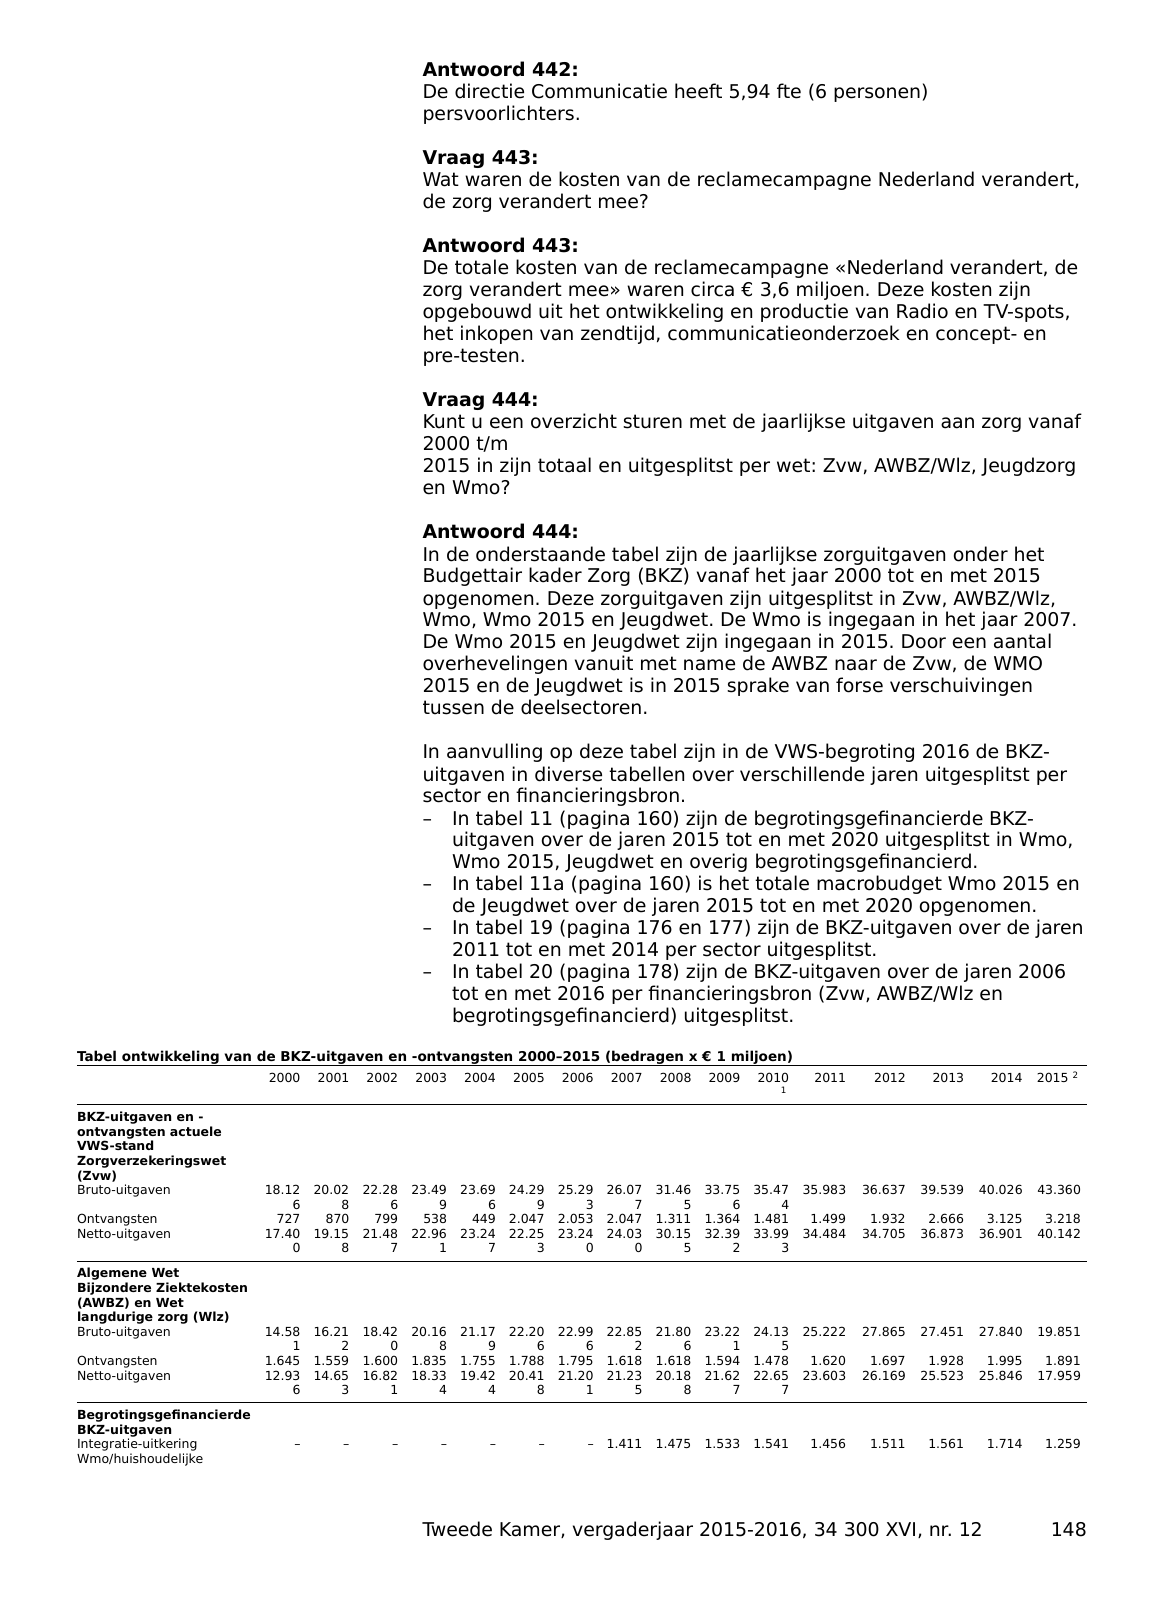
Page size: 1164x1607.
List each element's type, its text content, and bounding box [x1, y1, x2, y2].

table_cell Zorgverzekeringswet (Zvw) [77, 1154, 256, 1183]
text 2015 in zijn totaal en uitgesplitst per wet: Zvw, AWBZ/Wlz, Jeugdzorg en Wmo? [422, 455, 1087, 499]
table_cell 1.891 [1028, 1354, 1087, 1368]
table_cell [502, 1262, 550, 1325]
table_cell [1028, 1403, 1087, 1437]
table_cell 23.499 [404, 1183, 453, 1212]
table_cell 14.581 [256, 1325, 306, 1354]
table_cell 23.221 [697, 1325, 746, 1354]
table_cell 1.364 [697, 1212, 746, 1227]
table_cell [1028, 1105, 1087, 1154]
table_cell 27.865 [852, 1325, 911, 1354]
table_cell 22.961 [404, 1227, 453, 1261]
table_cell 1.995 [970, 1354, 1028, 1368]
table_cell 2014 [970, 1066, 1028, 1104]
table_cell 34.705 [852, 1227, 911, 1261]
table_cell 25.523 [911, 1369, 970, 1402]
table_cell 1.755 [453, 1354, 502, 1368]
table_cell [970, 1262, 1028, 1325]
table_cell [453, 1403, 502, 1437]
table_cell [355, 1262, 404, 1325]
table_cell 18.126 [256, 1183, 306, 1212]
table_cell [306, 1403, 355, 1437]
table_cell Algemene Wet Bijzondere Ziektekosten (AWBZ) en Wet langdurige zorg (Wlz) [77, 1262, 256, 1325]
table_cell 1.697 [852, 1354, 911, 1368]
table_cell 2003 [404, 1066, 453, 1104]
table_cell 18.334 [404, 1369, 453, 1402]
table_cell [256, 1105, 306, 1154]
text Wat waren de kosten van de reclamecampagne Nederland verandert, de zorg verandert mee? [422, 169, 1087, 213]
table_cell [795, 1403, 852, 1437]
table_cell [502, 1403, 550, 1437]
table_cell 27.840 [970, 1325, 1028, 1354]
text De totale kosten van de reclamecampagne «Nederland verandert, de zorg verandert mee» waren circa € 3,6 miljoen. Deze kosten zijn opgebouwd uit het ontwikkeling en productie van Radio en TV-spots, het inkopen van zendtijd, communicatieonderzoek en concept- en pre-testen. [422, 257, 1087, 367]
text – In tabel 11 (pagina 160) zijn de begrotingsgefinancierde BKZ-uitgaven over de jaren 2015 tot en met 2020 uitgesplitst in Wmo, Wmo 2015, Jeugdwet en overig begrotingsgefinancierd. [422, 807, 1087, 873]
table_cell [599, 1262, 648, 1325]
table_cell – [404, 1437, 453, 1466]
table_cell 2006 [550, 1066, 599, 1104]
table_cell [970, 1154, 1028, 1183]
table_cell [550, 1105, 599, 1154]
table_cell 17.400 [256, 1227, 306, 1261]
table_cell [911, 1403, 970, 1437]
table_cell Integratie-uitkering Wmo/huishoudelijke [77, 1437, 256, 1466]
table_cell [306, 1154, 355, 1183]
table_cell 35.983 [795, 1183, 852, 1212]
table_cell 25.846 [970, 1369, 1028, 1402]
table_cell 21.201 [550, 1369, 599, 1402]
table_cell Netto-uitgaven [77, 1369, 256, 1402]
table_cell 1.835 [404, 1354, 453, 1368]
table_cell [697, 1105, 746, 1154]
table_cell [404, 1105, 453, 1154]
table_cell 40.142 [1028, 1227, 1087, 1261]
table_cell [697, 1262, 746, 1325]
table_cell 1.481 [746, 1212, 795, 1227]
table_cell 21.487 [355, 1227, 404, 1261]
table_cell 1.533 [697, 1437, 746, 1466]
table_cell 31.465 [648, 1183, 697, 1212]
table_cell [746, 1262, 795, 1325]
table_cell BKZ-uitgaven en -ontvangsten actuele VWS-stand [77, 1105, 256, 1154]
table_cell [970, 1105, 1028, 1154]
table_cell [550, 1154, 599, 1183]
table_cell 1.499 [795, 1212, 852, 1227]
table_cell [746, 1154, 795, 1183]
table_cell 2001 [306, 1066, 355, 1104]
table_cell 2015 2 [1028, 1066, 1087, 1104]
table_cell [599, 1403, 648, 1437]
table_cell [1028, 1262, 1087, 1325]
table_cell 538 [404, 1212, 453, 1227]
table_cell [648, 1403, 697, 1437]
table_cell 24.299 [502, 1183, 550, 1212]
text In de onderstaande tabel zijn de jaarlijkse zorguitgaven onder het Budgettair kader Zorg (BKZ) vanaf het jaar 2000 tot en met 2015 opgenomen. Deze zorguitgaven zijn uitgesplitst in Zvw, AWBZ/Wlz, Wmo, Wmo 2015 en Jeugdwet. De Wmo is ingegaan in het jaar 2007. De Wmo 2015 en Jeugdwet zijn ingegaan in 2015. Door een aantal overhevelingen vanuit met name de AWBZ naar de Zvw, de WMO 2015 en de Jeugdwet is in 2015 sprake van forse verschuivingen tussen de deelsectoren. [422, 543, 1087, 719]
table_cell 727 [256, 1212, 306, 1227]
table_cell – [502, 1437, 550, 1466]
table_cell [852, 1154, 911, 1183]
table_cell 1.259 [1028, 1437, 1087, 1466]
table_cell 36.637 [852, 1183, 911, 1212]
table_cell [746, 1105, 795, 1154]
table_cell 2011 [795, 1066, 852, 1104]
table_cell 16.821 [355, 1369, 404, 1402]
table_cell [599, 1154, 648, 1183]
table_cell [256, 1262, 306, 1325]
table_cell 2013 [911, 1066, 970, 1104]
table_cell 2004 [453, 1066, 502, 1104]
table_cell 27.451 [911, 1325, 970, 1354]
table_cell 449 [453, 1212, 502, 1227]
text Vraag 443: [422, 147, 1087, 169]
table_cell 1.411 [599, 1437, 648, 1466]
table_cell 22.852 [599, 1325, 648, 1354]
table_cell [453, 1105, 502, 1154]
table_cell 36.873 [911, 1227, 970, 1261]
table_cell 22.253 [502, 1227, 550, 1261]
table_cell 30.155 [648, 1227, 697, 1261]
table_cell 22.996 [550, 1325, 599, 1354]
table_cell 3.125 [970, 1212, 1028, 1227]
table_cell – [453, 1437, 502, 1466]
table_cell 25.222 [795, 1325, 852, 1354]
table_cell [355, 1403, 404, 1437]
table_cell 23.696 [453, 1183, 502, 1212]
table_cell 1.475 [648, 1437, 697, 1466]
table_cell – [306, 1437, 355, 1466]
table_cell 22.657 [746, 1369, 795, 1402]
table_cell 32.392 [697, 1227, 746, 1261]
table_cell [502, 1105, 550, 1154]
table_cell [648, 1105, 697, 1154]
table_cell 2010 1 [746, 1066, 795, 1104]
table_cell 12.936 [256, 1369, 306, 1402]
table_cell 39.539 [911, 1183, 970, 1212]
table_cell [453, 1262, 502, 1325]
table_cell 33.993 [746, 1227, 795, 1261]
text Vraag 444: [422, 389, 1087, 411]
table_cell [404, 1154, 453, 1183]
table_cell – [550, 1437, 599, 1466]
table_cell 2002 [355, 1066, 404, 1104]
table_header Tabel ontwikkeling van de BKZ-uitgaven en -ontvangsten 2000–2015 (bedragen x € 1 miljoen) [77, 1049, 1087, 1065]
table_cell [697, 1403, 746, 1437]
table_cell 33.756 [697, 1183, 746, 1212]
table_cell [911, 1154, 970, 1183]
table_cell 16.212 [306, 1325, 355, 1354]
table_cell Ontvangsten [77, 1354, 256, 1368]
table_cell 35.474 [746, 1183, 795, 1212]
table_cell 22.286 [355, 1183, 404, 1212]
table_cell 1.311 [648, 1212, 697, 1227]
table_cell [256, 1403, 306, 1437]
table_cell 870 [306, 1212, 355, 1227]
table_cell 21.179 [453, 1325, 502, 1354]
text – In tabel 19 (pagina 176 en 177) zijn de BKZ-uitgaven over de jaren 2011 tot en met 2014 per sector uitgesplitst. [422, 917, 1087, 961]
table_cell Netto-uitgaven [77, 1227, 256, 1261]
table_cell 2.047 [502, 1212, 550, 1227]
text De directie Communicatie heeft 5,94 fte (6 personen) persvoorlichters. [422, 81, 1087, 125]
table_cell [697, 1154, 746, 1183]
table_cell [746, 1403, 795, 1437]
table_cell [1028, 1154, 1087, 1183]
table_cell 1.620 [795, 1354, 852, 1368]
table_cell [852, 1262, 911, 1325]
table_cell Begrotingsgefinancierde BKZ-uitgaven [77, 1403, 256, 1437]
table_cell 1.561 [911, 1437, 970, 1466]
table_cell [648, 1262, 697, 1325]
table_cell [970, 1403, 1028, 1437]
table_cell 19.851 [1028, 1325, 1087, 1354]
table_cell 1.928 [911, 1354, 970, 1368]
table_cell 21.627 [697, 1369, 746, 1402]
table_cell 2009 [697, 1066, 746, 1104]
table_cell 21.806 [648, 1325, 697, 1354]
table_cell 20.028 [306, 1183, 355, 1212]
table_cell 26.169 [852, 1369, 911, 1402]
table_cell 2005 [502, 1066, 550, 1104]
table_cell 1.932 [852, 1212, 911, 1227]
table_cell 24.135 [746, 1325, 795, 1354]
table_cell 23.603 [795, 1369, 852, 1402]
table_cell [453, 1154, 502, 1183]
table_cell [256, 1154, 306, 1183]
table_cell [795, 1154, 852, 1183]
text – In tabel 11a (pagina 160) is het totale macrobudget Wmo 2015 en de Jeugdwet over de jaren 2015 tot en met 2020 opgenomen. [422, 873, 1087, 917]
table_cell [550, 1403, 599, 1437]
table_cell 2008 [648, 1066, 697, 1104]
table_cell [355, 1154, 404, 1183]
table_cell [911, 1105, 970, 1154]
table_cell 2.053 [550, 1212, 599, 1227]
table_cell [795, 1105, 852, 1154]
text Antwoord 443: [422, 235, 1087, 257]
table_cell Bruto-uitgaven [77, 1183, 256, 1212]
table_cell 19.158 [306, 1227, 355, 1261]
table_cell 799 [355, 1212, 404, 1227]
table_cell [306, 1262, 355, 1325]
table_cell [550, 1262, 599, 1325]
table_cell 1.788 [502, 1354, 550, 1368]
table_cell 22.206 [502, 1325, 550, 1354]
table_cell 1.618 [599, 1354, 648, 1368]
table_cell 1.511 [852, 1437, 911, 1466]
table_cell [404, 1262, 453, 1325]
table_cell 43.360 [1028, 1183, 1087, 1212]
table_cell [77, 1066, 256, 1104]
table_cell [852, 1403, 911, 1437]
table_cell 1.559 [306, 1354, 355, 1368]
table_cell 36.901 [970, 1227, 1028, 1261]
table_cell 20.418 [502, 1369, 550, 1402]
table_cell [306, 1105, 355, 1154]
table_cell – [256, 1437, 306, 1466]
table_cell 1.600 [355, 1354, 404, 1368]
table_cell 1.478 [746, 1354, 795, 1368]
table_cell Bruto-uitgaven [77, 1325, 256, 1354]
table_cell 1.795 [550, 1354, 599, 1368]
table_cell Ontvangsten [77, 1212, 256, 1227]
table_cell 14.653 [306, 1369, 355, 1402]
text Antwoord 442: [422, 59, 1087, 81]
table_cell 24.030 [599, 1227, 648, 1261]
table_cell [404, 1403, 453, 1437]
table_cell 2007 [599, 1066, 648, 1104]
table_cell 1.594 [697, 1354, 746, 1368]
table_cell [648, 1154, 697, 1183]
table_cell [599, 1105, 648, 1154]
text Antwoord 444: [422, 521, 1087, 543]
table_cell 1.714 [970, 1437, 1028, 1466]
text Kunt u een overzicht sturen met de jaarlijkse uitgaven aan zorg vanaf 2000 t/m [422, 411, 1087, 455]
table_cell 40.026 [970, 1183, 1028, 1212]
table_cell 23.240 [550, 1227, 599, 1261]
table_cell 1.618 [648, 1354, 697, 1368]
table_cell 1.541 [746, 1437, 795, 1466]
table_cell 1.645 [256, 1354, 306, 1368]
table_cell 20.168 [404, 1325, 453, 1354]
table_cell 34.484 [795, 1227, 852, 1261]
table_cell [355, 1105, 404, 1154]
table_cell 20.188 [648, 1369, 697, 1402]
table_cell 2012 [852, 1066, 911, 1104]
table_cell 23.247 [453, 1227, 502, 1261]
table_cell 21.235 [599, 1369, 648, 1402]
table_cell 18.420 [355, 1325, 404, 1354]
table_cell 25.293 [550, 1183, 599, 1212]
table_cell [795, 1262, 852, 1325]
text – In tabel 20 (pagina 178) zijn de BKZ-uitgaven over de jaren 2006 tot en met 2016 per financieringsbron (Zvw, AWBZ/Wlz en begrotingsgefinancierd) uitgesplitst. [422, 961, 1087, 1027]
text In aanvulling op deze tabel zijn in de VWS-begroting 2016 de BKZ-uitgaven in diverse tabellen over verschillende jaren uitgesplitst per sector en financieringsbron. [422, 741, 1087, 807]
table_cell 1.456 [795, 1437, 852, 1466]
table_cell 3.218 [1028, 1212, 1087, 1227]
table_cell [852, 1105, 911, 1154]
table_cell 17.959 [1028, 1369, 1087, 1402]
table_cell 26.077 [599, 1183, 648, 1212]
table_cell 2.047 [599, 1212, 648, 1227]
table_cell [911, 1262, 970, 1325]
table_cell 19.424 [453, 1369, 502, 1402]
table_cell 2000 [256, 1066, 306, 1104]
table_cell [502, 1154, 550, 1183]
table_cell 2.666 [911, 1212, 970, 1227]
table_cell – [355, 1437, 404, 1466]
